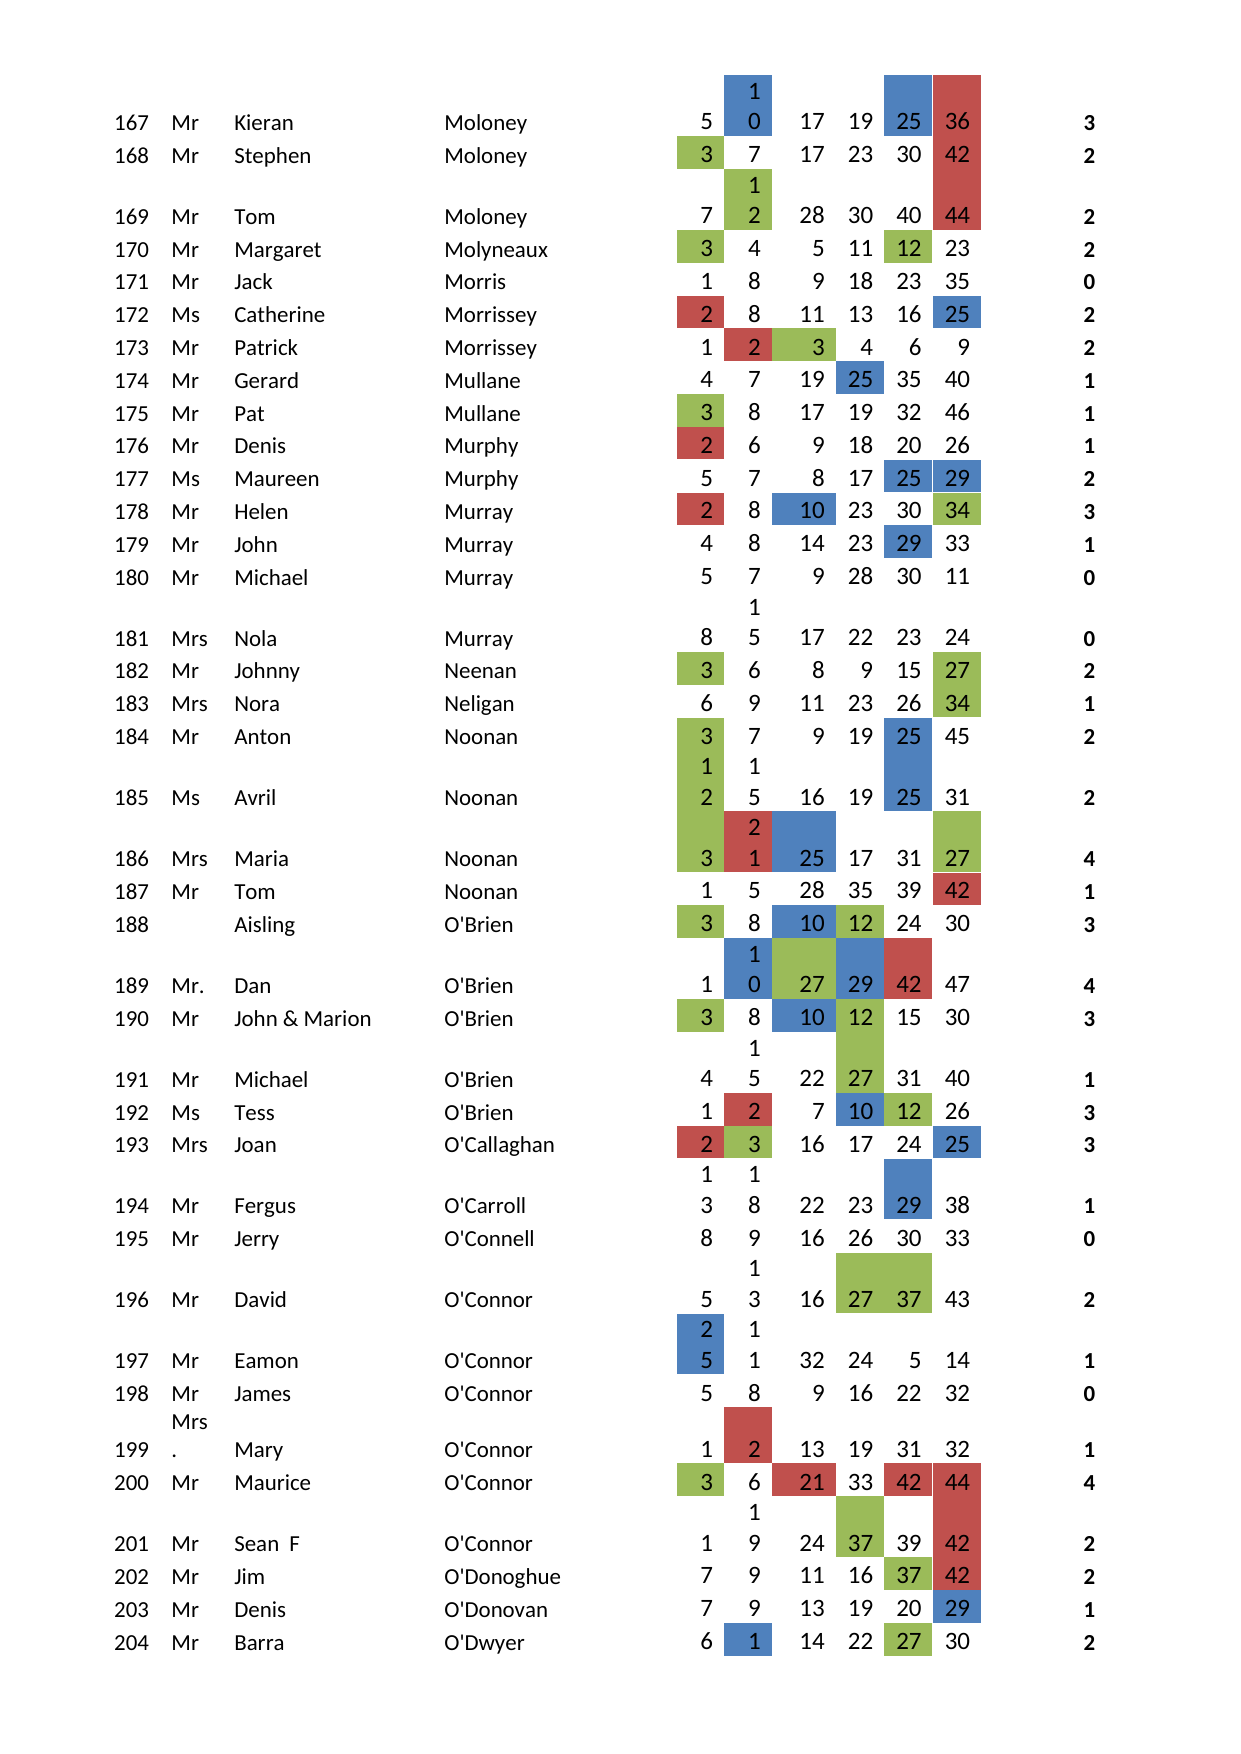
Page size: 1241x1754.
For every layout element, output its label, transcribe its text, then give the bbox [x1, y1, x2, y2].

table_cell 36 [933, 75, 981, 136]
table_cell 1 [1048, 427, 1131, 459]
table_cell [981, 328, 1047, 361]
table_cell Murray [433, 493, 677, 525]
table_cell Mr [160, 873, 223, 905]
table_cell 30 [836, 169, 884, 230]
table_cell 13 [836, 296, 884, 328]
table_cell 10 [724, 75, 772, 136]
table_cell Noonan [433, 718, 677, 750]
table_cell 2 [724, 328, 772, 361]
table_cell O'Donoghue [433, 1557, 677, 1590]
table_cell 2 [1048, 1557, 1131, 1590]
table_cell O'Connor [433, 1253, 677, 1313]
table_cell 6 [724, 652, 772, 685]
table_cell 177 [85, 460, 160, 492]
table_cell Fergus [223, 1159, 433, 1219]
table_cell 186 [85, 811, 160, 872]
table_cell 24 [933, 591, 981, 652]
table_cell Mr [160, 558, 223, 591]
table_cell 3 [677, 394, 724, 427]
table_cell 31 [884, 1407, 932, 1463]
table_cell 8 [724, 999, 772, 1032]
table_cell 0 [1048, 591, 1131, 652]
table_cell 9 [772, 718, 836, 750]
table_cell 3 [772, 328, 836, 361]
table_cell 180 [85, 558, 160, 591]
table_cell 15 [724, 591, 772, 652]
table_cell 1 [677, 873, 724, 905]
table_cell 29 [884, 525, 932, 558]
table_cell 5 [724, 873, 772, 905]
table_cell 175 [85, 394, 160, 427]
table_cell 30 [933, 1623, 981, 1656]
table_cell 17 [836, 460, 884, 492]
table_cell 19 [836, 1590, 884, 1623]
table_cell 193 [85, 1126, 160, 1158]
table_cell 22 [884, 1375, 932, 1407]
table_cell 31 [884, 1032, 932, 1093]
table_cell 25 [772, 811, 836, 872]
table_cell Patrick [223, 328, 433, 361]
table_cell 42 [933, 873, 981, 905]
table_cell 30 [933, 999, 981, 1032]
table_cell Murphy [433, 460, 677, 492]
table_cell 30 [884, 136, 932, 169]
table_cell 187 [85, 873, 160, 905]
table_cell 27 [933, 652, 981, 685]
table_cell [981, 652, 1047, 685]
table_cell 27 [933, 811, 981, 872]
table_cell 18 [724, 1159, 772, 1219]
table_cell Mr [160, 328, 223, 361]
table_cell 8 [772, 652, 836, 685]
table_cell 5 [884, 1314, 932, 1374]
table_cell 6 [724, 1463, 772, 1496]
table_cell Neenan [433, 652, 677, 685]
table_cell 0 [1048, 558, 1131, 591]
table_cell 6 [884, 328, 932, 361]
table_cell 40 [884, 169, 932, 230]
table_cell 2 [724, 1407, 772, 1463]
table_cell 185 [85, 750, 160, 811]
table_cell 182 [85, 652, 160, 685]
table_cell 4 [677, 1032, 724, 1093]
table_cell 19 [724, 1496, 772, 1557]
table_cell 8 [724, 905, 772, 938]
table_cell 170 [85, 230, 160, 263]
table_cell 5 [677, 1375, 724, 1407]
table_cell Mr. [160, 938, 223, 999]
table_cell 184 [85, 718, 160, 750]
table_cell Mrs [160, 811, 223, 872]
table_cell 22 [836, 591, 884, 652]
table_cell 29 [836, 938, 884, 999]
table_cell 195 [85, 1220, 160, 1252]
table_cell Mr [160, 1557, 223, 1590]
table_cell 176 [85, 427, 160, 459]
table_cell Stephen [223, 136, 433, 169]
table_cell 1 [1048, 1159, 1131, 1219]
table_cell 200 [85, 1463, 160, 1496]
table_cell 190 [85, 999, 160, 1032]
table_cell [981, 685, 1047, 717]
table_cell Mr [160, 394, 223, 427]
table_cell 7 [724, 558, 772, 591]
table_cell [160, 905, 223, 938]
table_cell 3 [677, 905, 724, 938]
table_cell Neligan [433, 685, 677, 717]
table_cell 17 [772, 136, 836, 169]
table_cell 1 [1048, 361, 1131, 394]
table_cell 9 [836, 652, 884, 685]
table_cell 178 [85, 493, 160, 525]
table_cell 13 [772, 1407, 836, 1463]
table_cell [981, 1375, 1047, 1407]
table_cell 39 [884, 1496, 932, 1557]
table_cell 34 [933, 493, 981, 525]
table_cell O'Callaghan [433, 1126, 677, 1158]
table_cell 44 [933, 169, 981, 230]
table_cell Denis [223, 427, 433, 459]
table_cell [981, 811, 1047, 872]
table_cell 4 [724, 230, 772, 263]
table_cell 1 [1048, 1590, 1131, 1623]
table_cell 29 [884, 1159, 932, 1219]
table_cell [981, 905, 1047, 938]
table_cell Mr [160, 1253, 223, 1313]
table_cell 197 [85, 1314, 160, 1374]
table_cell Aisling [223, 905, 433, 938]
table_cell 27 [884, 1623, 932, 1656]
table_cell 2 [1048, 1253, 1131, 1313]
table_cell Moloney [433, 136, 677, 169]
table_cell 45 [933, 718, 981, 750]
table_cell 22 [836, 1623, 884, 1656]
table_cell 12 [677, 750, 724, 811]
table_cell Murray [433, 591, 677, 652]
table_cell 21 [772, 1463, 836, 1496]
table_cell 22 [772, 1159, 836, 1219]
table_cell 9 [724, 685, 772, 717]
table_cell 19 [836, 75, 884, 136]
table_cell 7 [724, 361, 772, 394]
table_cell Eamon [223, 1314, 433, 1374]
table_cell 169 [85, 169, 160, 230]
table_cell [981, 1407, 1047, 1463]
table_cell 196 [85, 1253, 160, 1313]
table_cell 5 [677, 1253, 724, 1313]
table_cell Mr [160, 1496, 223, 1557]
table_cell 26 [836, 1220, 884, 1252]
table_cell [981, 1253, 1047, 1313]
table_cell 25 [884, 75, 932, 136]
table_cell 9 [772, 427, 836, 459]
table_cell 26 [933, 1093, 981, 1126]
table_cell 11 [836, 230, 884, 263]
table_cell 20 [884, 427, 932, 459]
table_cell 24 [836, 1314, 884, 1374]
table_cell 42 [933, 1557, 981, 1590]
table_cell Avril [223, 750, 433, 811]
table_cell 3 [677, 811, 724, 872]
table_cell [981, 558, 1047, 591]
table_cell 19 [772, 361, 836, 394]
table_cell Noonan [433, 750, 677, 811]
table_cell 202 [85, 1557, 160, 1590]
table_cell Ms [160, 750, 223, 811]
table_cell 181 [85, 591, 160, 652]
table_cell 1 [677, 1496, 724, 1557]
table_cell Mr [160, 1375, 223, 1407]
table_cell 12 [836, 999, 884, 1032]
table_cell Maureen [223, 460, 433, 492]
table_cell 23 [884, 263, 932, 296]
table_cell Denis [223, 1590, 433, 1623]
table_cell O'Connor [433, 1375, 677, 1407]
table_cell 40 [933, 1032, 981, 1093]
table_cell 2 [1048, 718, 1131, 750]
table_cell 1 [1048, 525, 1131, 558]
table_cell 10 [724, 938, 772, 999]
table_cell 1 [677, 328, 724, 361]
table_cell 2 [677, 1126, 724, 1158]
table_cell 3 [677, 1463, 724, 1496]
table_cell Morrissey [433, 296, 677, 328]
table_cell 25 [884, 718, 932, 750]
table_cell Mr [160, 1314, 223, 1374]
table_cell 8 [724, 1375, 772, 1407]
table_cell 30 [933, 905, 981, 938]
table_cell 32 [772, 1314, 836, 1374]
table_cell 19 [836, 394, 884, 427]
table_cell Pat [223, 394, 433, 427]
table_cell Mr [160, 1159, 223, 1219]
table_cell 42 [884, 1463, 932, 1496]
table_cell 19 [836, 1407, 884, 1463]
table_cell 16 [884, 296, 932, 328]
table_cell 179 [85, 525, 160, 558]
table_cell 0 [1048, 1375, 1131, 1407]
table_cell Joan [223, 1126, 433, 1158]
table_cell 1 [677, 263, 724, 296]
table_cell 16 [772, 1126, 836, 1158]
table_cell [981, 1093, 1047, 1126]
table_cell Mullane [433, 394, 677, 427]
table_cell 2 [1048, 136, 1131, 169]
table_cell 25 [933, 1126, 981, 1158]
table_cell 12 [836, 905, 884, 938]
table_cell 174 [85, 361, 160, 394]
table_cell 25 [884, 750, 932, 811]
table_cell [981, 263, 1047, 296]
table_cell Mr [160, 230, 223, 263]
table_cell 39 [884, 873, 932, 905]
table_cell 1 [1048, 1314, 1131, 1374]
table_cell 8 [772, 460, 836, 492]
table_cell Noonan [433, 873, 677, 905]
table_cell 9 [772, 1375, 836, 1407]
table_cell 37 [836, 1496, 884, 1557]
table_cell Mr [160, 169, 223, 230]
table_cell 24 [884, 1126, 932, 1158]
table_cell 4 [1048, 1463, 1131, 1496]
table_cell Gerard [223, 361, 433, 394]
table_cell Margaret [223, 230, 433, 263]
table_cell O'Carroll [433, 1159, 677, 1219]
table_cell John [223, 525, 433, 558]
table_cell 4 [677, 361, 724, 394]
table_cell 2 [1048, 230, 1131, 263]
table_cell Mr [160, 263, 223, 296]
table_cell 1 [1048, 394, 1131, 427]
table_cell 15 [724, 1032, 772, 1093]
table_cell Maria [223, 811, 433, 872]
table_cell 30 [884, 1220, 932, 1252]
table_cell O'Connor [433, 1463, 677, 1496]
table_cell 199 [85, 1407, 160, 1463]
table_cell 192 [85, 1093, 160, 1126]
table_cell 2 [1048, 1496, 1131, 1557]
table_cell 9 [772, 263, 836, 296]
table_cell 13 [677, 1159, 724, 1219]
table_cell [981, 999, 1047, 1032]
table_cell 3 [677, 999, 724, 1032]
table_cell 1 [1048, 685, 1131, 717]
table_cell 3 [724, 1126, 772, 1158]
table_cell 171 [85, 263, 160, 296]
table_cell 11 [724, 1314, 772, 1374]
table_cell 8 [677, 1220, 724, 1252]
table_cell 194 [85, 1159, 160, 1219]
table_cell 5 [677, 460, 724, 492]
table_cell 10 [836, 1093, 884, 1126]
table_cell 15 [724, 750, 772, 811]
table_cell 173 [85, 328, 160, 361]
table_cell 10 [772, 493, 836, 525]
table_cell 2 [1048, 750, 1131, 811]
table_cell Ms [160, 296, 223, 328]
table_cell 19 [836, 718, 884, 750]
table_cell Tom [223, 873, 433, 905]
table_cell 37 [884, 1557, 932, 1590]
table_cell 33 [933, 525, 981, 558]
table_cell Tess [223, 1093, 433, 1126]
table_cell O'Brien [433, 1093, 677, 1126]
table_cell 9 [724, 1220, 772, 1252]
table_cell 2 [677, 296, 724, 328]
table_cell 6 [724, 427, 772, 459]
table_cell Morrissey [433, 328, 677, 361]
table_cell [981, 1557, 1047, 1590]
table_cell Mr [160, 652, 223, 685]
table_cell Barra [223, 1623, 433, 1656]
table_cell Mr [160, 427, 223, 459]
table_cell 42 [933, 136, 981, 169]
table_cell 1 [1048, 1407, 1131, 1463]
table_cell 31 [933, 750, 981, 811]
table_cell 29 [933, 460, 981, 492]
table_cell 3 [677, 230, 724, 263]
table_cell 1 [677, 938, 724, 999]
table_cell Catherine [223, 296, 433, 328]
table_cell [981, 1623, 1047, 1656]
table_cell 17 [772, 75, 836, 136]
table_cell 43 [933, 1253, 981, 1313]
table_cell 25 [836, 361, 884, 394]
table_cell 172 [85, 296, 160, 328]
table_cell Noonan [433, 811, 677, 872]
table_cell 26 [884, 685, 932, 717]
table_cell 47 [933, 938, 981, 999]
table_cell 20 [884, 1590, 932, 1623]
table_cell Mrs [160, 1126, 223, 1158]
table_cell [981, 525, 1047, 558]
table_cell 22 [772, 1032, 836, 1093]
table_cell Murphy [433, 427, 677, 459]
table_cell [981, 169, 1047, 230]
table_cell 9 [724, 1557, 772, 1590]
table_cell 23 [836, 685, 884, 717]
table_cell 35 [836, 873, 884, 905]
table_cell 8 [724, 263, 772, 296]
table_cell Mr [160, 718, 223, 750]
table_cell 12 [884, 230, 932, 263]
table_cell [981, 1126, 1047, 1158]
table_cell 33 [836, 1463, 884, 1496]
table_cell Mr [160, 361, 223, 394]
table_cell 0 [1048, 1220, 1131, 1252]
table_cell 28 [772, 873, 836, 905]
table_cell 14 [772, 1623, 836, 1656]
table_cell 16 [836, 1557, 884, 1590]
table_cell 7 [677, 169, 724, 230]
table_cell 35 [933, 263, 981, 296]
table_cell 44 [933, 1463, 981, 1496]
table_cell Mrs [160, 685, 223, 717]
table_cell 32 [933, 1375, 981, 1407]
table_cell 4 [1048, 938, 1131, 999]
table_cell 14 [933, 1314, 981, 1374]
table_cell Mr [160, 1623, 223, 1656]
table_cell 28 [836, 558, 884, 591]
table_cell 6 [677, 1623, 724, 1656]
table_cell 3 [677, 652, 724, 685]
table_cell 5 [772, 230, 836, 263]
table_cell 7 [724, 136, 772, 169]
table_cell 14 [772, 525, 836, 558]
table_cell 5 [677, 558, 724, 591]
table_cell 23 [836, 136, 884, 169]
table_cell Mary [223, 1407, 433, 1463]
table_cell 21 [724, 811, 772, 872]
table_cell 189 [85, 938, 160, 999]
table_cell [981, 394, 1047, 427]
table_cell Helen [223, 493, 433, 525]
table_cell 17 [836, 1126, 884, 1158]
table_cell Michael [223, 558, 433, 591]
table_cell 167 [85, 75, 160, 136]
table_cell 26 [933, 427, 981, 459]
table_cell 16 [772, 750, 836, 811]
table_cell [981, 1032, 1047, 1093]
table_cell 2 [724, 1093, 772, 1126]
table_cell 204 [85, 1623, 160, 1656]
table_cell 30 [884, 558, 932, 591]
table_cell 34 [933, 685, 981, 717]
table_cell 13 [772, 1590, 836, 1623]
table_cell Mrs [160, 591, 223, 652]
table_cell 0 [1048, 263, 1131, 296]
table_cell 16 [836, 1375, 884, 1407]
table_cell Mr [160, 1220, 223, 1252]
table_cell 8 [724, 525, 772, 558]
table_cell Jerry [223, 1220, 433, 1252]
table_cell Mr [160, 75, 223, 136]
table_cell Jack [223, 263, 433, 296]
table_cell 28 [772, 169, 836, 230]
table_cell Michael [223, 1032, 433, 1093]
table_cell 23 [933, 230, 981, 263]
table_cell 23 [836, 493, 884, 525]
table_cell 2 [1048, 169, 1131, 230]
table_cell 191 [85, 1032, 160, 1093]
table_cell [981, 1463, 1047, 1496]
table_cell [981, 1159, 1047, 1219]
table_cell 38 [933, 1159, 981, 1219]
table_cell Nora [223, 685, 433, 717]
table_cell 30 [884, 493, 932, 525]
table_cell 42 [884, 938, 932, 999]
table_cell 1 [1048, 1032, 1131, 1093]
table_cell 25 [677, 1314, 724, 1374]
table_cell Murray [433, 525, 677, 558]
table_cell [981, 1496, 1047, 1557]
table_cell O'Brien [433, 1032, 677, 1093]
table_cell 42 [933, 1496, 981, 1557]
table_cell 23 [836, 525, 884, 558]
table_cell Dan [223, 938, 433, 999]
table_cell O'Brien [433, 938, 677, 999]
table_cell 16 [772, 1253, 836, 1313]
table_cell 8 [677, 591, 724, 652]
table_cell 15 [884, 999, 932, 1032]
table_cell 3 [1048, 75, 1131, 136]
table_cell John & Marion [223, 999, 433, 1032]
table_cell 3 [1048, 1093, 1131, 1126]
table_cell [981, 1220, 1047, 1252]
table_cell [981, 1314, 1047, 1374]
table_cell 2 [1048, 1623, 1131, 1656]
table_cell [981, 750, 1047, 811]
table_cell [981, 718, 1047, 750]
table_cell Morris [433, 263, 677, 296]
table_cell Murray [433, 558, 677, 591]
table_cell 11 [772, 296, 836, 328]
table_cell Molyneaux [433, 230, 677, 263]
table_cell Mr [160, 136, 223, 169]
table_cell 12 [884, 1093, 932, 1126]
table_cell 203 [85, 1590, 160, 1623]
table_cell 12 [724, 169, 772, 230]
table_cell Moloney [433, 169, 677, 230]
table_cell Mr [160, 1032, 223, 1093]
table_cell 24 [884, 905, 932, 938]
table_cell Ms [160, 460, 223, 492]
table_cell 6 [677, 685, 724, 717]
table_cell David [223, 1253, 433, 1313]
table_cell 2 [1048, 296, 1131, 328]
table_cell 18 [836, 427, 884, 459]
table_cell Jim [223, 1557, 433, 1590]
table_cell 201 [85, 1496, 160, 1557]
table_cell 23 [836, 1159, 884, 1219]
table_cell 25 [933, 296, 981, 328]
table_cell [981, 591, 1047, 652]
table_cell 2 [677, 427, 724, 459]
table_cell 4 [836, 328, 884, 361]
table_cell [981, 460, 1047, 492]
table_cell Anton [223, 718, 433, 750]
table_cell [981, 427, 1047, 459]
table_cell 188 [85, 905, 160, 938]
table_cell James [223, 1375, 433, 1407]
table_cell 15 [884, 652, 932, 685]
table_cell 7 [677, 1590, 724, 1623]
table_cell 4 [677, 525, 724, 558]
table_cell 11 [772, 685, 836, 717]
table_cell O'Connor [433, 1407, 677, 1463]
table_cell 13 [724, 1253, 772, 1313]
table_cell [981, 873, 1047, 905]
table_cell [981, 493, 1047, 525]
table_cell 1 [1048, 873, 1131, 905]
table_cell 27 [836, 1032, 884, 1093]
table_cell O'Donovan [433, 1590, 677, 1623]
table_cell 17 [772, 591, 836, 652]
table_cell [981, 1590, 1047, 1623]
table_cell 8 [724, 394, 772, 427]
table_cell 2 [1048, 652, 1131, 685]
table_cell Mr [160, 1463, 223, 1496]
table_cell 17 [836, 811, 884, 872]
table_cell 1 [724, 1623, 772, 1656]
table_cell 11 [772, 1557, 836, 1590]
table_cell [981, 75, 1047, 136]
table_cell 24 [772, 1496, 836, 1557]
table_cell 40 [933, 361, 981, 394]
table_cell 10 [772, 999, 836, 1032]
table_cell O'Connor [433, 1314, 677, 1374]
table_cell 3 [1048, 1126, 1131, 1158]
table_cell 4 [1048, 811, 1131, 872]
table_cell 2 [677, 493, 724, 525]
table_cell 3 [1048, 999, 1131, 1032]
table_cell Mr [160, 493, 223, 525]
table_cell 10 [772, 905, 836, 938]
table_cell 9 [933, 328, 981, 361]
table_cell 3 [1048, 905, 1131, 938]
table_cell Sean F [223, 1496, 433, 1557]
table_cell 23 [884, 591, 932, 652]
table_cell 7 [677, 1557, 724, 1590]
table_cell 25 [884, 460, 932, 492]
table_cell 3 [677, 136, 724, 169]
table_cell 8 [724, 493, 772, 525]
table_cell Mrs. [160, 1407, 223, 1463]
table_cell 3 [1048, 493, 1131, 525]
table_cell O'Brien [433, 905, 677, 938]
table_cell Kieran [223, 75, 433, 136]
table_cell 2 [1048, 328, 1131, 361]
table_cell Nola [223, 591, 433, 652]
table_cell O'Connell [433, 1220, 677, 1252]
table_cell [981, 361, 1047, 394]
table_cell 18 [836, 263, 884, 296]
table_cell Tom [223, 169, 433, 230]
table_cell 9 [724, 1590, 772, 1623]
table_cell 32 [933, 1407, 981, 1463]
table_cell 29 [933, 1590, 981, 1623]
table_cell 19 [836, 750, 884, 811]
table_cell [981, 136, 1047, 169]
table_cell Moloney [433, 75, 677, 136]
table_cell 7 [724, 718, 772, 750]
table_cell Mr [160, 1590, 223, 1623]
table_cell Mullane [433, 361, 677, 394]
table_cell [981, 230, 1047, 263]
table_cell 2 [1048, 460, 1131, 492]
table_cell [981, 296, 1047, 328]
table_cell 1 [677, 1407, 724, 1463]
table_cell 46 [933, 394, 981, 427]
table_cell 11 [933, 558, 981, 591]
table_cell Mr [160, 999, 223, 1032]
table_cell 168 [85, 136, 160, 169]
table_cell O'Brien [433, 999, 677, 1032]
table_cell 198 [85, 1375, 160, 1407]
table_cell 7 [724, 460, 772, 492]
table_cell 8 [724, 296, 772, 328]
table_cell 33 [933, 1220, 981, 1252]
table_cell 9 [772, 558, 836, 591]
table_cell 27 [836, 1253, 884, 1313]
table_cell Johnny [223, 652, 433, 685]
table_cell 31 [884, 811, 932, 872]
table_cell 7 [772, 1093, 836, 1126]
table_cell 17 [772, 394, 836, 427]
table_cell O'Connor [433, 1496, 677, 1557]
table_cell 183 [85, 685, 160, 717]
table_cell Maurice [223, 1463, 433, 1496]
table_cell O'Dwyer [433, 1623, 677, 1656]
table_cell 37 [884, 1253, 932, 1313]
table_cell 5 [677, 75, 724, 136]
table_cell Ms [160, 1093, 223, 1126]
table_cell 16 [772, 1220, 836, 1252]
table_cell 1 [677, 1093, 724, 1126]
table_cell Mr [160, 525, 223, 558]
table_cell [981, 938, 1047, 999]
table_cell 3 [677, 718, 724, 750]
table_cell 27 [772, 938, 836, 999]
table_cell 32 [884, 394, 932, 427]
table_cell 35 [884, 361, 932, 394]
